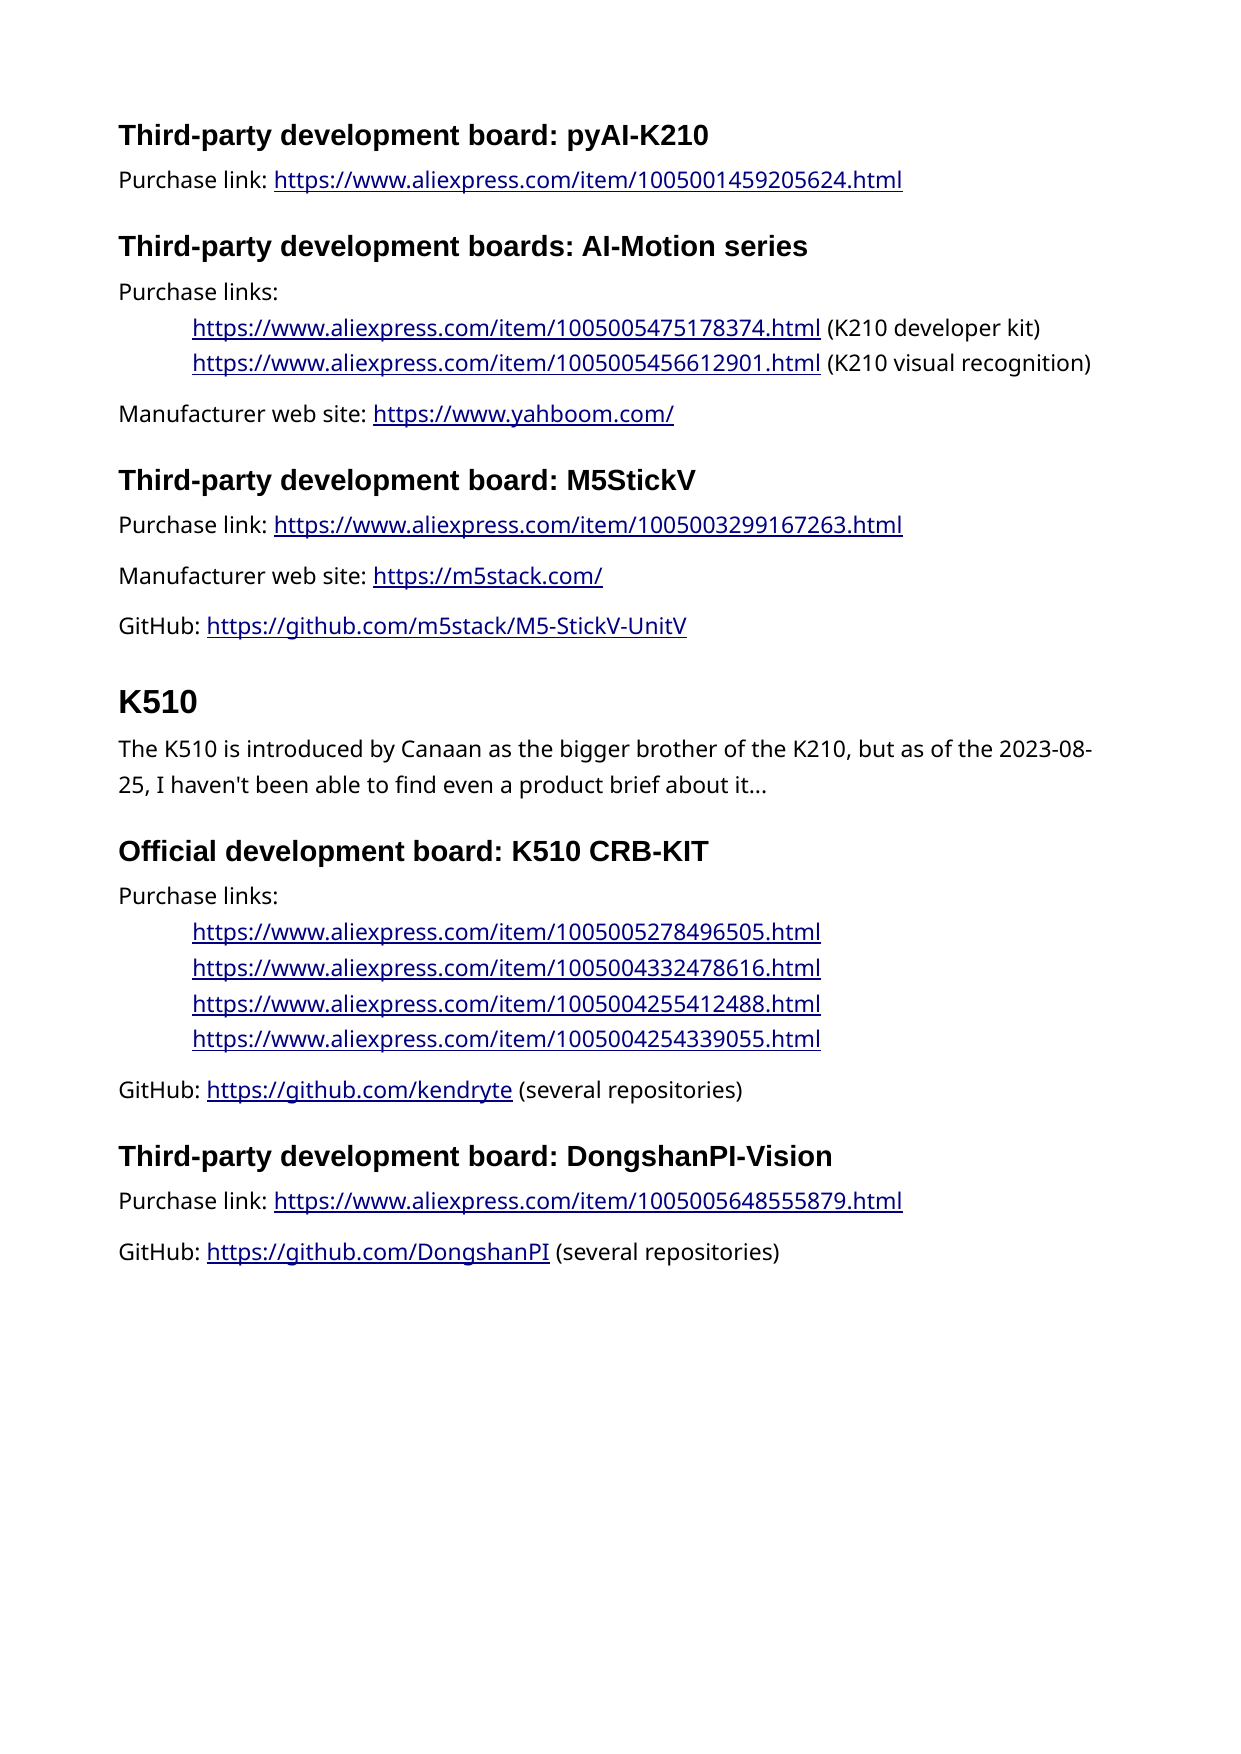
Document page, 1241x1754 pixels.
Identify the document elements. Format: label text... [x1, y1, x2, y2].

subtitle K510 [118, 682, 1122, 720]
text GitHub: https://github.com/m5stack/M5-StickV-UnitV [118, 610, 1122, 642]
subtitle Third-party development board: M5StickV [118, 463, 1122, 497]
subtitle Official development board: K510 CRB-KIT [118, 834, 1122, 867]
subtitle Third-party development board: DongshanPI-Vision [118, 1139, 1122, 1173]
text Purchase link: https://www.aliexpress.com/item/1005003299167263.html [118, 509, 1122, 540]
text The K510 is introduced by Canaan as the bigger brother of the K210, but as of the 2023-08-25, I haven't been able to find even a product brief about it... [118, 733, 1122, 800]
subtitle Third-party development board: pyAI-K210 [118, 118, 1122, 152]
text https://www.aliexpress.com/item/1005005456612901.html (K210 visual recognition) [192, 347, 1122, 379]
text Purchase links: [118, 276, 1122, 307]
text Purchase link: https://www.aliexpress.com/item/1005005648555879.html [118, 1185, 1122, 1216]
text GitHub: https://github.com/kendryte (several repositories) [118, 1074, 1122, 1105]
text Purchase link: https://www.aliexpress.com/item/1005001459205624.html [118, 164, 1122, 195]
text https://www.aliexpress.com/item/1005004332478616.html [192, 952, 1122, 983]
subtitle Third-party development boards: AI-Motion series [118, 229, 1122, 263]
text Manufacturer web site: https://www.yahboom.com/ [118, 398, 1122, 429]
text https://www.aliexpress.com/item/1005005278496505.html [192, 916, 1122, 947]
text Manufacturer web site: https://m5stack.com/ [118, 560, 1122, 591]
text https://www.aliexpress.com/item/1005005475178374.html (K210 developer kit) [192, 311, 1122, 343]
text https://www.aliexpress.com/item/1005004255412488.html [192, 987, 1122, 1019]
text GitHub: https://github.com/DongshanPI (several repositories) [118, 1236, 1122, 1267]
text https://www.aliexpress.com/item/1005004254339055.html [192, 1023, 1122, 1055]
text Purchase links: [118, 880, 1122, 911]
